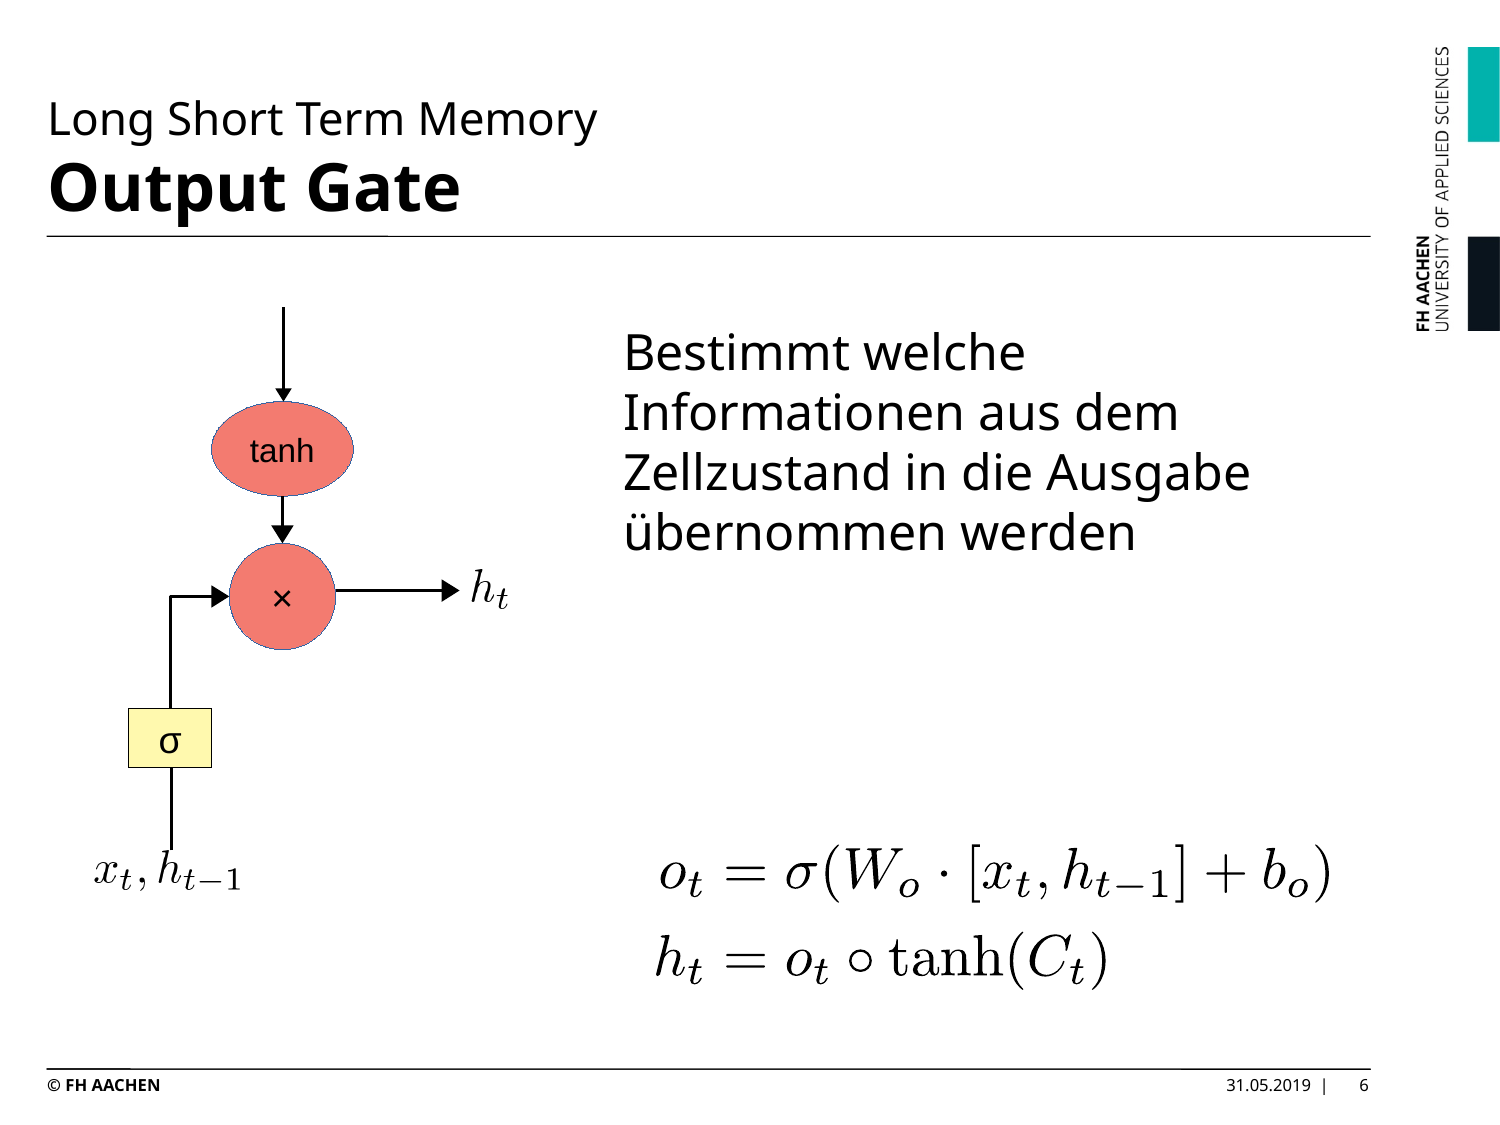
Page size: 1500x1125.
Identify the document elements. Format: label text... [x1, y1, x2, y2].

picture [94, 850, 240, 891]
picture [1404, 47, 1500, 331]
text_box × [229, 543, 336, 650]
text_box σ [128, 708, 212, 768]
title Long Short Term Memory Output Gate [47, 89, 1371, 225]
list Bestimmt welche Informationen aus dem Zellzustand in die Ausgabe übernommen werden [566, 320, 1371, 573]
text_box [652, 844, 1335, 990]
picture [471, 569, 508, 609]
text_box tanh [211, 401, 354, 497]
